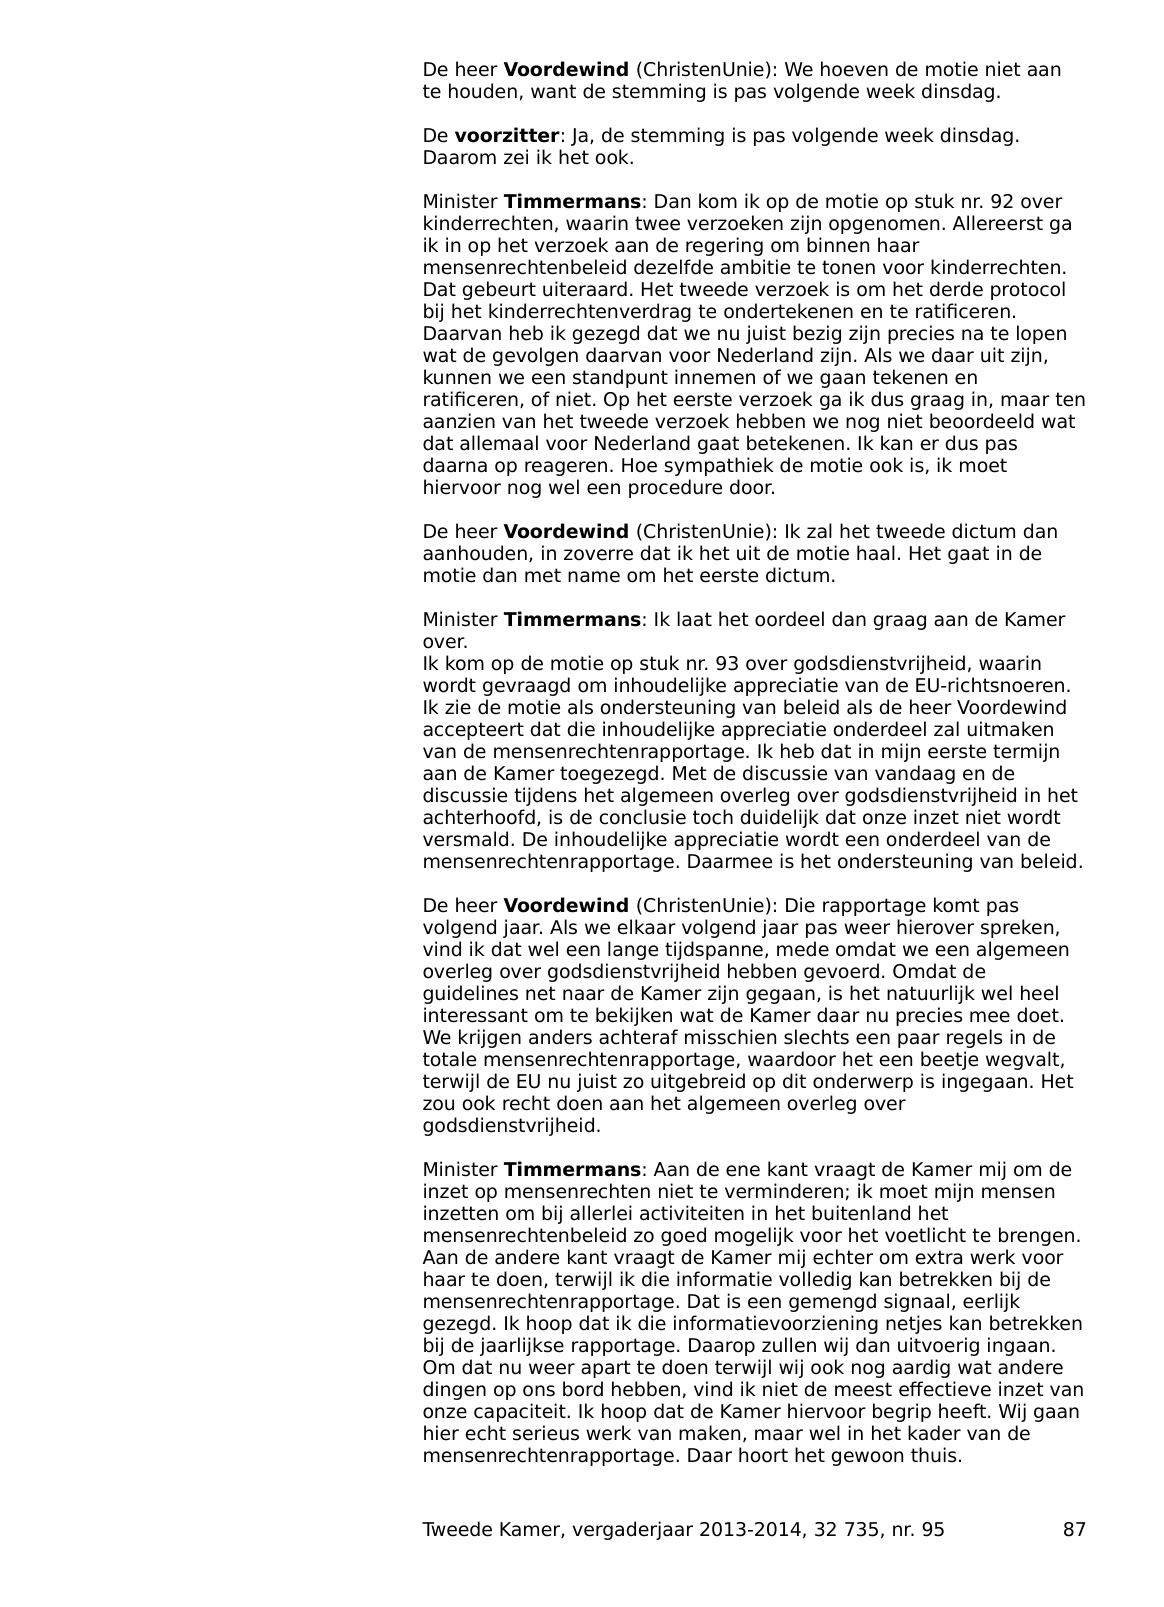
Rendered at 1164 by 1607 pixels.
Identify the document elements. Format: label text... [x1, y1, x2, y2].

text Minister Timmermans: Aan de ene kant vraagt de Kamer mij om de inzet op mensenrechten niet te verminderen; ik moet mijn mensen inzetten om bij allerlei activiteiten in het buitenland het mensenrechtenbeleid zo goed mogelijk voor het voetlicht te brengen. Aan de andere kant vraagt de Kamer mij echter om extra werk voor haar te doen, terwijl ik die informatie volledig kan betrekken bij de mensenrechtenrapportage. Dat is een gemengd signaal, eerlijk gezegd. Ik hoop dat ik die informatievoorziening netjes kan betrekken bij de jaarlijkse rapportage. Daarop zullen wij dan uitvoerig ingaan. Om dat nu weer apart te doen terwijl wij ook nog aardig wat andere dingen op ons bord hebben, vind ik niet de meest effectieve inzet van onze capaciteit. Ik hoop dat de Kamer hiervoor begrip heeft. Wij gaan hier echt serieus werk van maken, maar wel in het kader van de mensenrechtenrapportage. Daar hoort het gewoon thuis. [422, 1159, 1087, 1467]
text Minister Timmermans: Dan kom ik op de motie op stuk nr. 92 over kinderrechten, waarin twee verzoeken zijn opgenomen. Allereerst ga ik in op het verzoek aan de regering om binnen haar mensenrechtenbeleid dezelfde ambitie te tonen voor kinderrechten. Dat gebeurt uiteraard. Het tweede verzoek is om het derde protocol bij het kinderrechtenverdrag te ondertekenen en te ratificeren. Daarvan heb ik gezegd dat we nu juist bezig zijn precies na te lopen wat de gevolgen daarvan voor Nederland zijn. Als we daar uit zijn, kunnen we een standpunt innemen of we gaan tekenen en ratificeren, of niet. Op het eerste verzoek ga ik dus graag in, maar ten aanzien van het tweede verzoek hebben we nog niet beoordeeld wat dat allemaal voor Nederland gaat betekenen. Ik kan er dus pas daarna op reageren. Hoe sympathiek de motie ook is, ik moet hiervoor nog wel een procedure door. [422, 191, 1087, 499]
text De heer Voordewind (ChristenUnie): Ik zal het tweede dictum dan aanhouden, in zoverre dat ik het uit de motie haal. Het gaat in de motie dan met name om het eerste dictum. [422, 521, 1087, 587]
text De heer Voordewind (ChristenUnie): Die rapportage komt pas volgend jaar. Als we elkaar volgend jaar pas weer hierover spreken, vind ik dat wel een lange tijdspanne, mede omdat we een algemeen overleg over godsdienstvrijheid hebben gevoerd. Omdat de guidelines net naar de Kamer zijn gegaan, is het natuurlijk wel heel interessant om te bekijken wat de Kamer daar nu precies mee doet. We krijgen anders achteraf misschien slechts een paar regels in de totale mensenrechtenrapportage, waardoor het een beetje wegvalt, terwijl de EU nu juist zo uitgebreid op dit onderwerp is ingegaan. Het zou ook recht doen aan het algemeen overleg over godsdienstvrijheid. [422, 895, 1087, 1137]
text Ik kom op de motie op stuk nr. 93 over godsdienstvrijheid, waarin wordt gevraagd om inhoudelijke appreciatie van de EU-richtsnoeren. Ik zie de motie als ondersteuning van beleid als de heer Voordewind accepteert dat die inhoudelijke appreciatie onderdeel zal uitmaken van de mensenrechtenrapportage. Ik heb dat in mijn eerste termijn aan de Kamer toegezegd. Met de discussie van vandaag en de discussie tijdens het algemeen overleg over godsdienstvrijheid in het achterhoofd, is de conclusie toch duidelijk dat onze inzet niet wordt versmald. De inhoudelijke appreciatie wordt een onderdeel van de mensenrechtenrapportage. Daarmee is het ondersteuning van beleid. [422, 653, 1087, 873]
text Minister Timmermans: Ik laat het oordeel dan graag aan de Kamer over. [422, 609, 1087, 653]
text De voorzitter: Ja, de stemming is pas volgende week dinsdag. Daarom zei ik het ook. [422, 125, 1087, 169]
text De heer Voordewind (ChristenUnie): We hoeven de motie niet aan te houden, want de stemming is pas volgende week dinsdag. [422, 59, 1087, 103]
